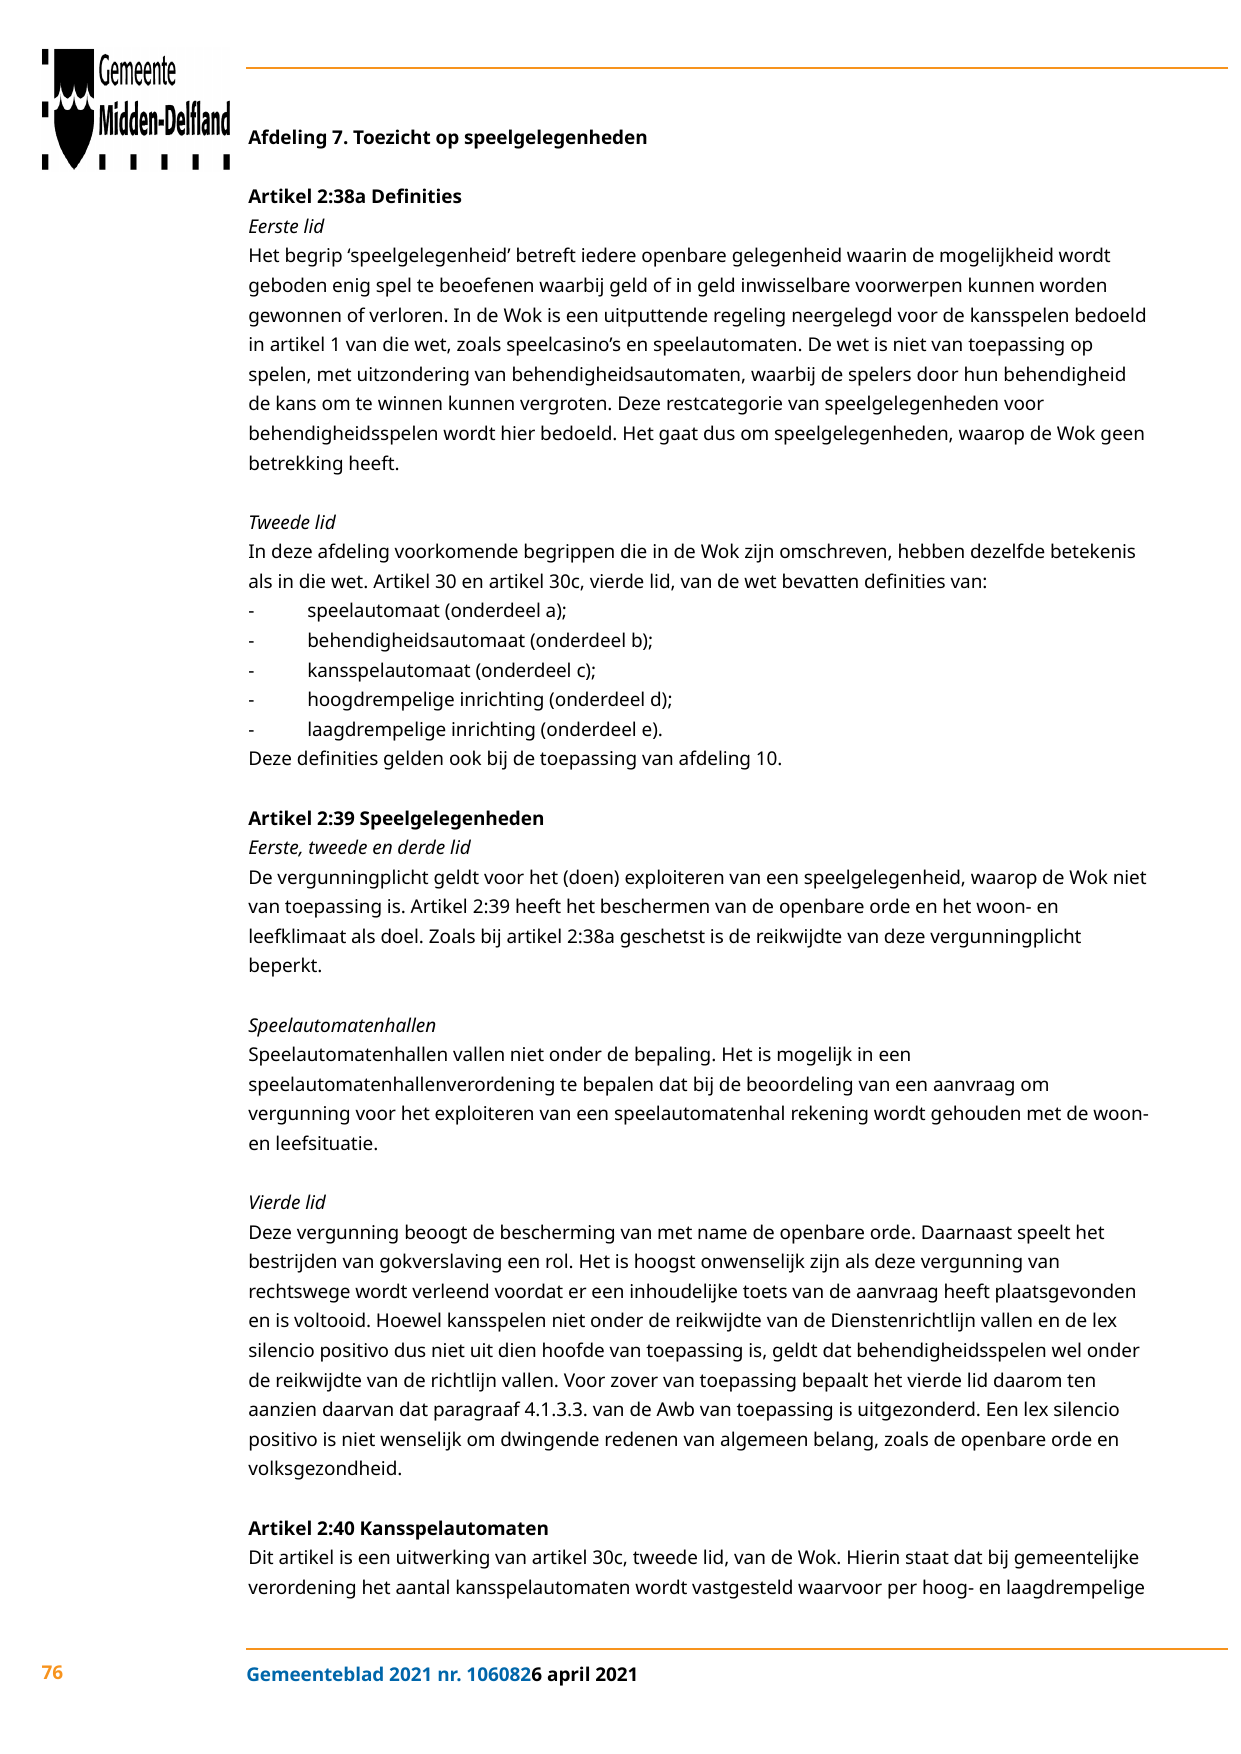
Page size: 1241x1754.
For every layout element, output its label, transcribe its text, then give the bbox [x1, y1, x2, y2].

text Speelautomatenhallen vallen niet onder de bepaling. Het is mogelijk in een speelautomatenhallenverordening te bepalen dat bij de beoordeling van een aanvraag om vergunning voor het exploiteren van een speelautomatenhal rekening wordt gehouden met de woon- en leefsituatie. [248, 1041, 1152, 1156]
text Het begrip ‘speelgelegenheid’ betreft iedere openbare gelegenheid waarin de mogelijkheid wordt geboden enig spel te beoefenen waarbij geld of in geld inwisselbare voorwerpen kunnen worden gewonnen of verloren. In de Wok is een uitputtende regeling neergelegd voor de kansspelen bedoeld in artikel 1 van die wet, zoals speelcasino’s en speelautomaten. De wet is niet van toepassing op spelen, met uitzondering van behendigheidsautomaten, waarbij de spelers door hun behendigheid de kans om te winnen kunnen vergroten. Deze restcategorie van speelgelegenheden voor behendigheidsspelen wordt hier bedoeld. Het gaat dus om speelgelegenheden, waarop de Wok geen betrekking heeft. [248, 243, 1152, 476]
text De vergunningplicht geldt voor het (doen) exploiteren van een speelgelegenheid, waarop de Wok niet van toepassing is. Artikel 2:39 heeft het beschermen van de openbare orde en het woon- en leefklimaat als doel. Zoals bij artikel 2:38a geschetst is de reikwijdte van deze vergunningplicht beperkt. [248, 864, 1152, 978]
text Deze vergunning beoogt de bescherming van met name de openbare orde. Daarnaast speelt het bestrijden van gokverslaving een rol. Het is hoogst onwenselijk zijn als deze vergunning van rechtswege wordt verleend voordat er een inhoudelijke toets van de aanvraag heeft plaatsgevonden en is voltooid. Hoewel kansspelen niet onder de reikwijdte van de Dienstenrichtlijn vallen en de lex silencio positivo dus niet uit dien hoofde van toepassing is, geldt dat behendigheidsspelen wel onder de reikwijdte van de richtlijn vallen. Voor zover van toepassing bepaalt het vierde lid daarom ten aanzien daarvan dat paragraaf 4.1.3.3. van de Awb van toepassing is uitgezonderd. Een lex silencio positivo is niet wenselijk om dwingende redenen van algemeen belang, zoals de openbare orde en volksgezondheid. [248, 1219, 1152, 1481]
picture [41, 47, 231, 172]
list behendigheidsautomaat (onderdeel b); [248, 627, 1152, 653]
text Eerste, tweede en derde lid [248, 834, 1152, 860]
text In deze afdeling voorkomende begrippen die in de Wok zijn omschreven, hebben dezelfde betekenis als in die wet. Artikel 30 en artikel 30c, vierde lid, van de wet bevatten definities van: [248, 538, 1152, 594]
text Vierde lid [248, 1189, 1152, 1215]
text Artikel 2:39 Speelgelegenheden [248, 805, 1152, 831]
list speelautomaat (onderdeel a); [248, 598, 1152, 623]
list hoogdrempelige inrichting (onderdeel d); [248, 686, 1152, 712]
text Eerste lid [248, 213, 1152, 239]
text Deze definities gelden ook bij de toepassing van afdeling 10. [248, 746, 1152, 771]
text Afdeling 7. Toezicht op speelgelegenheden [248, 124, 1152, 150]
text Tweede lid [248, 509, 1152, 535]
list laagdrempelige inrichting (onderdeel e). [248, 716, 1152, 742]
text Artikel 2:40 Kansspelautomaten [248, 1515, 1152, 1541]
text Artikel 2:38a Definities [248, 183, 1152, 209]
text Dit artikel is een uitwerking van artikel 30c, tweede lid, van de Wok. Hierin staat dat bij gemeentelijke verordening het aantal kansspelautomaten wordt vastgesteld waarvoor per hoog- en laagdrempelige [248, 1544, 1152, 1600]
text Speelautomatenhallen [248, 1012, 1152, 1038]
list kansspelautomaat (onderdeel c); [248, 657, 1152, 683]
